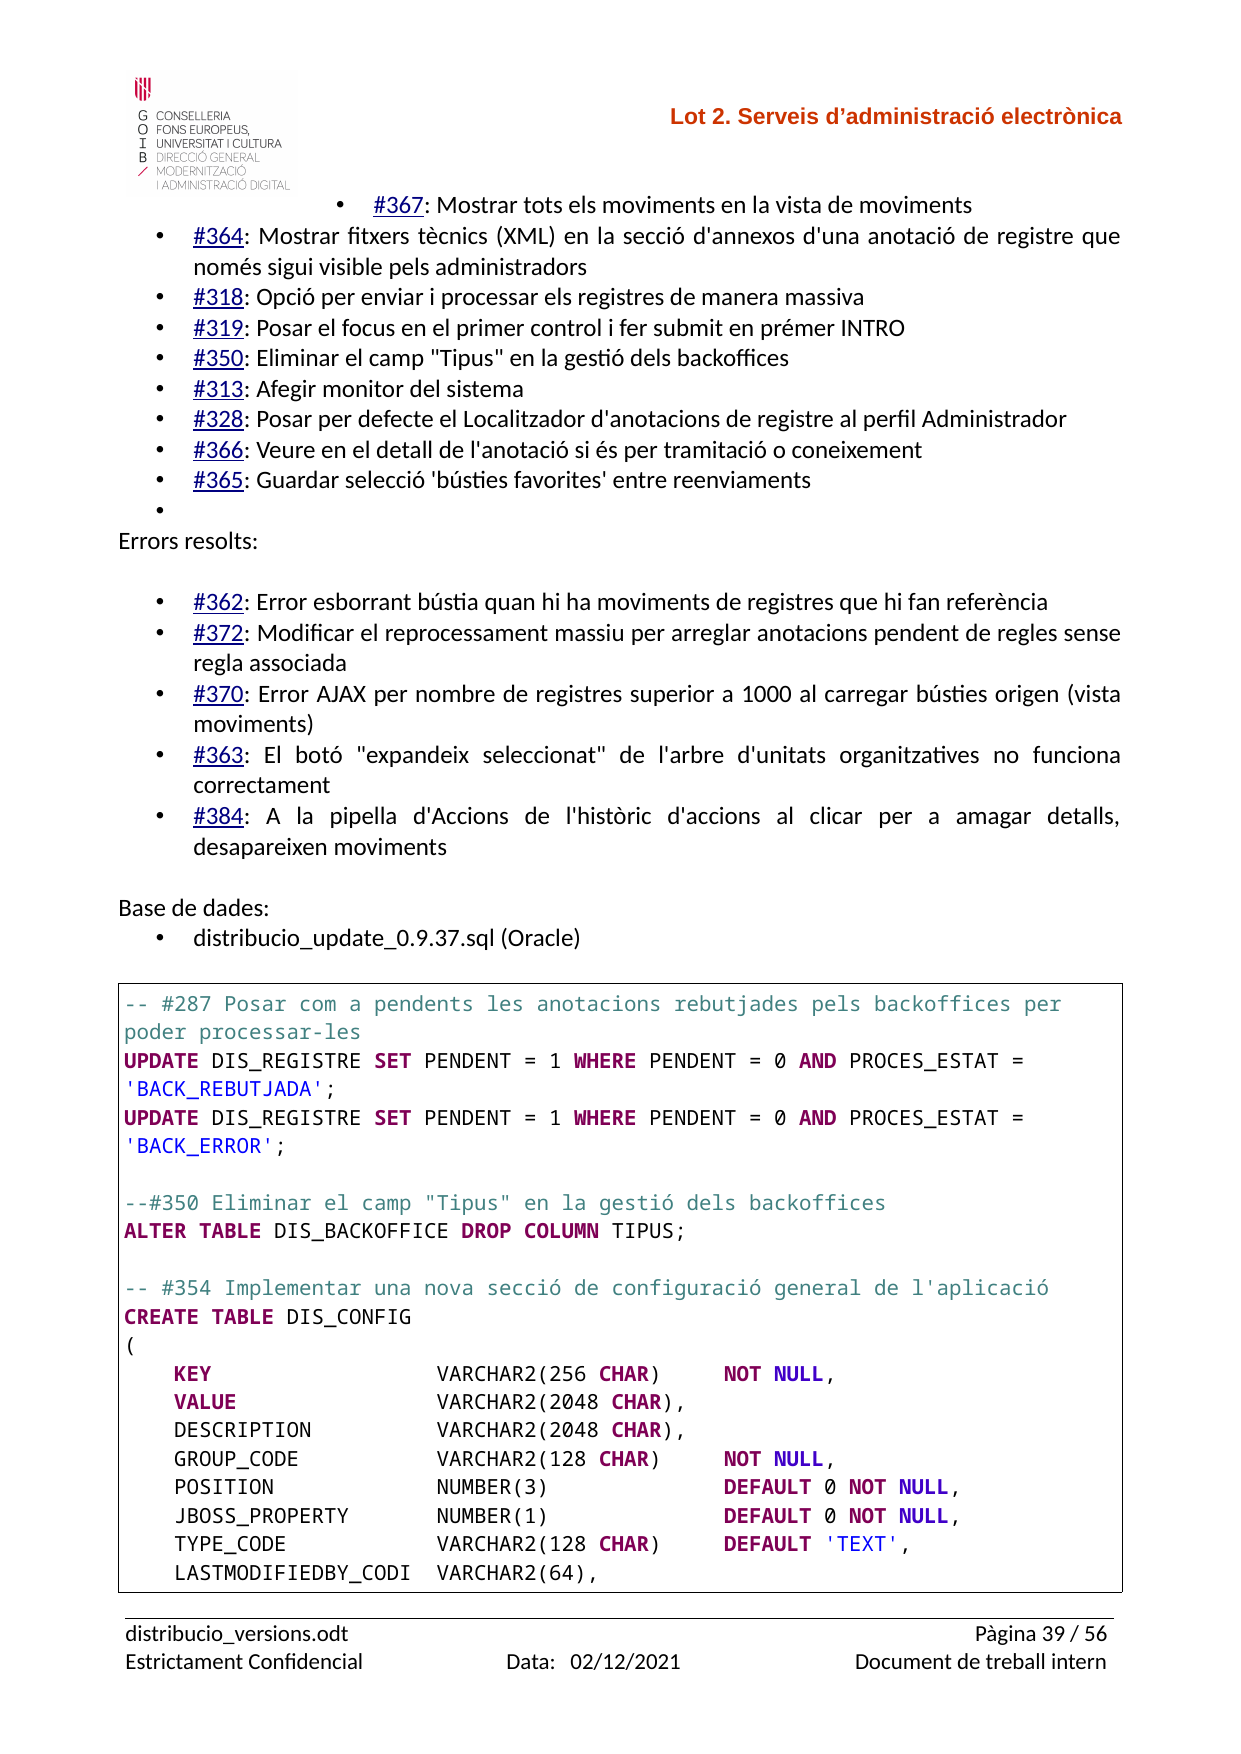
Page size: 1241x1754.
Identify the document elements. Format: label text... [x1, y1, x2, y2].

list #363: El botó "expandeix seleccionat" de l'arbre d'unitats organitzatives no funciona correctament [156, 739, 1122, 800]
text Base de dades: [118, 892, 1122, 922]
list #364: Mostrar fitxers tècnics (XML) en la secció d'annexos d'una anotació de registre que només sigui visible pels administradors [156, 220, 1122, 281]
list #384: A la pipella d'Accions de l'històric d'accions al clicar per a amagar detalls, desapareixen moviments [156, 800, 1122, 861]
list #365: Guardar selecció 'bústies favorites' entre reenviaments [156, 464, 1122, 495]
list #366: Veure en el detall de l'anotació si és per tramitació o coneixement [156, 434, 1122, 464]
list #362: Error esborrant bústia quan hi ha moviments de registres que hi fan referència [156, 586, 1122, 617]
list #313: Afegir monitor del sistema [156, 373, 1122, 403]
list #370: Error AJAX per nombre de registres superior a 1000 al carregar bústies origen (vista moviments) [156, 678, 1122, 739]
text Errors resolts: [118, 525, 1122, 556]
list #367: Mostrar tots els moviments en la vista de moviments [156, 190, 1122, 220]
list #319: Posar el focus en el primer control i fer submit en prémer INTRO [156, 312, 1122, 342]
list #328: Posar per defecte el Localitzador d'anotacions de registre al perfil Administrador [156, 403, 1122, 434]
list #350: Eliminar el camp "Tipus" en la gestió dels backoffices [156, 342, 1122, 373]
list #318: Opció per enviar i processar els registres de manera massiva [156, 281, 1122, 312]
list #372: Modificar el reprocessament massiu per arreglar anotacions pendent de regles sense regla associada [156, 617, 1122, 678]
list distribucio_update_0.9.37.sql (Oracle) [156, 922, 1122, 953]
picture [126, 70, 299, 197]
table_header -- #287 Posar com a pendents les anotacions rebutjades pels backoffices per poder processar-les UPDATE DIS_REGISTRE SET PENDENT = 1 WHERE PENDENT = 0 AND PROCES_ESTAT = 'BACK_REBUTJADA'; UPDATE DIS_REGISTRE SET PENDENT = 1 WHERE PENDENT = 0 AND PROCES_ESTAT = 'BACK_ERROR'; --#350 Eliminar el camp "Tipus" en la gestió dels backoffices ALTER TABLE DIS_BACKOFFICE DROP COLUMN TIPUS; -- #354 Implementar una nova secció de configuració general de l'aplicació CREATE TABLE DIS_CONFIG ( KEY VARCHAR2(256 CHAR) NOT NULL, VALUE VARCHAR2(2048 CHAR), DESCRIPTION VARCHAR2(2048 CHAR), GROUP_CODE VARCHAR2(128 CHAR) NOT NULL, POSITION NUMBER(3) DEFAULT 0 NOT NULL, JBOSS_PROPERTY NUMBER(1) DEFAULT 0 NOT NULL, TYPE_CODE VARCHAR2(128 CHAR) DEFAULT 'TEXT', LASTMODIFIEDBY_CODI VARCHAR2(64), [119, 984, 1122, 1592]
